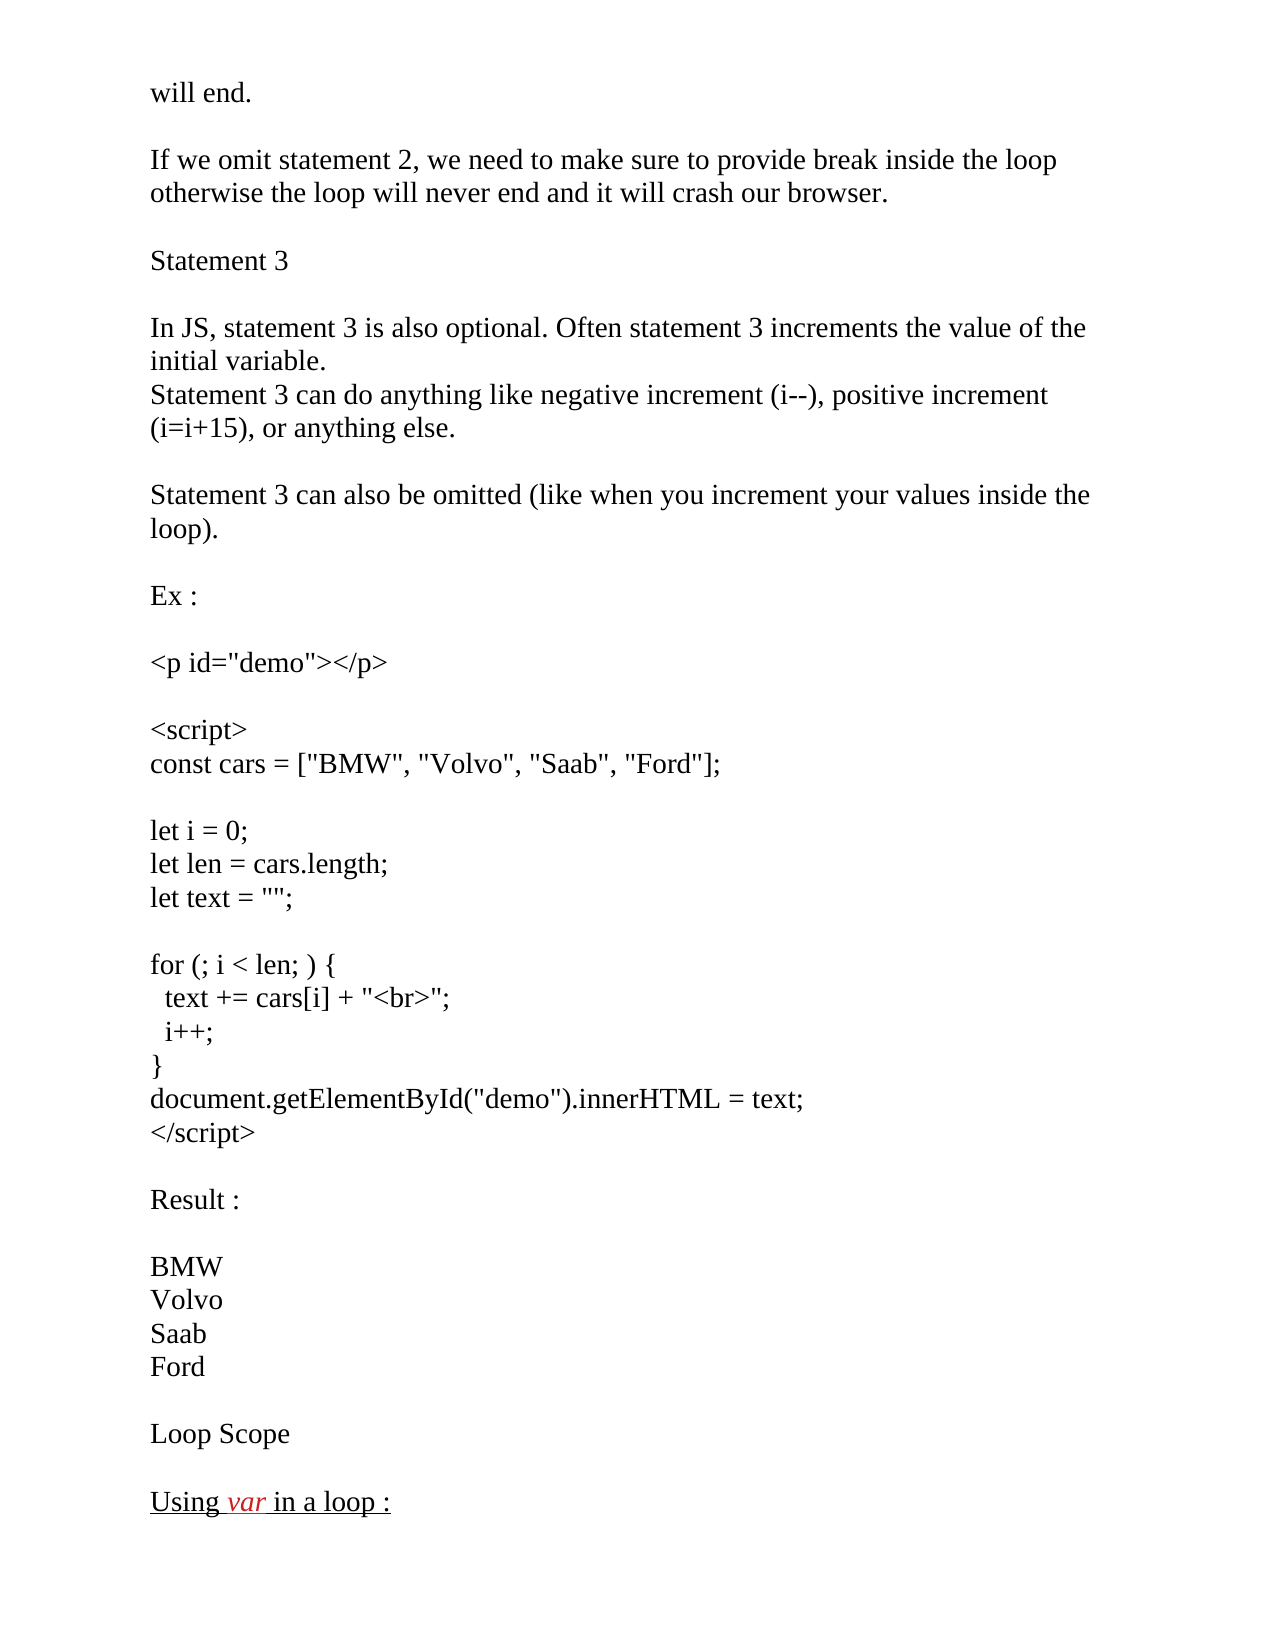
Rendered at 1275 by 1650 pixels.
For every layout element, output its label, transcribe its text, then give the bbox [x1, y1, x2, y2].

text Statement 3 can do anything like negative increment (i--), positive increment (i=i+15), or anything else. [150, 377, 1125, 444]
text Statement 3 can also be omitted (like when you increment your values inside the loop). [150, 477, 1125, 544]
text will end. [150, 75, 1125, 108]
text for (; i < len; ) { [150, 947, 1125, 981]
text <p id="demo"></p> [150, 645, 1125, 679]
text let i = 0; [150, 813, 1125, 846]
text document.getElementById("demo").innerHTML = text; [150, 1081, 1125, 1115]
text Statement 3 [150, 243, 1125, 276]
text Using var in a loop : [150, 1484, 1125, 1517]
text i++; [150, 1014, 1125, 1048]
text } [150, 1048, 1125, 1081]
text Loop Scope [150, 1417, 1125, 1450]
text </script> [150, 1115, 1125, 1148]
text Ex : [150, 578, 1125, 612]
text text += cars[i] + "<br>"; [150, 981, 1125, 1014]
text BMW Volvo Saab Ford [150, 1249, 1125, 1383]
text <script> [150, 712, 1125, 746]
text const cars = ["BMW", "Volvo", "Saab", "Ford"]; [150, 746, 1125, 779]
text let len = cars.length; [150, 846, 1125, 880]
text let text = ""; [150, 880, 1125, 913]
text Result : [150, 1182, 1125, 1215]
text In JS, statement 3 is also optional. Often statement 3 increments the value of the initial variable. [150, 310, 1125, 377]
text If we omit statement 2, we need to make sure to provide break inside the loop otherwise the loop will never end and it will crash our browser. [150, 142, 1125, 209]
